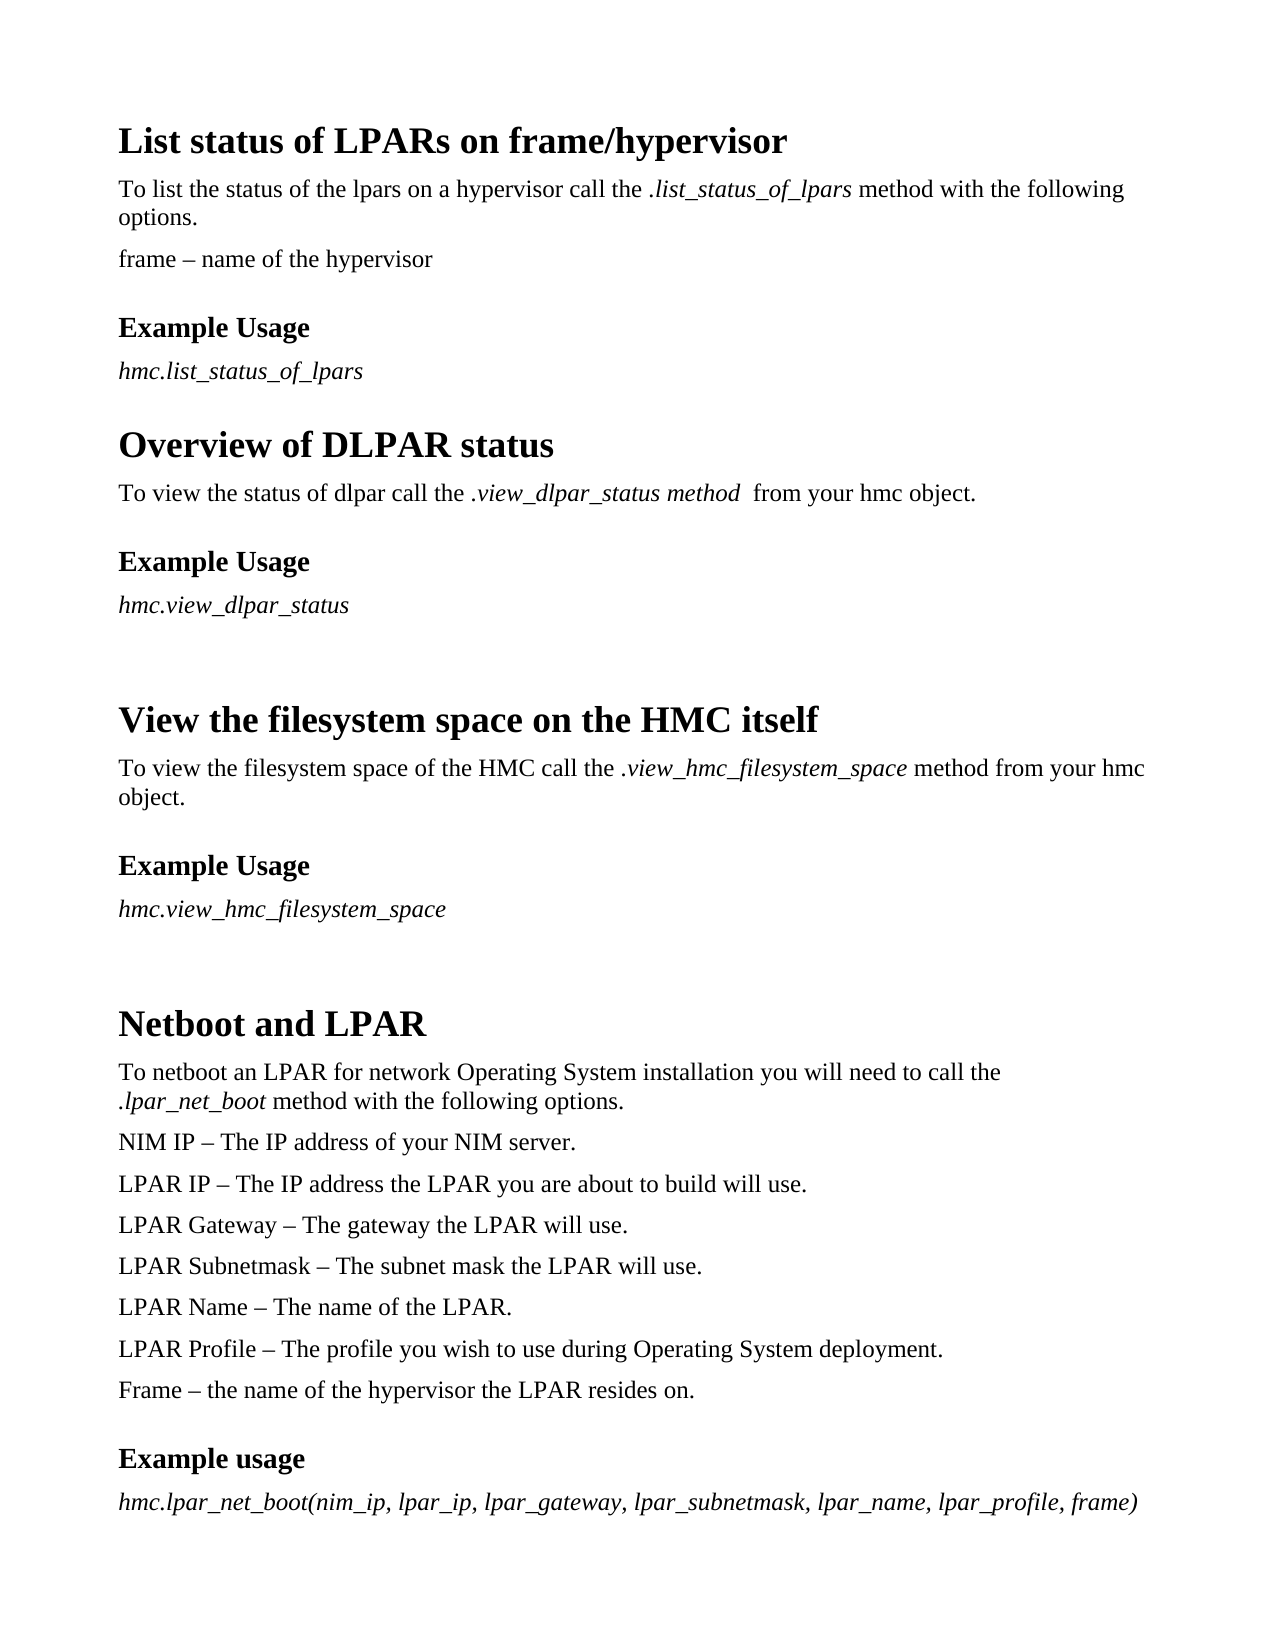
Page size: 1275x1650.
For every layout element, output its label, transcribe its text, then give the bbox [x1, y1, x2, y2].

text NIM IP – The IP address of your NIM server. [118, 1127, 1157, 1156]
text hmc.list_status_of_lpars [118, 356, 1157, 385]
text LPAR Gateway – The gateway the LPAR will use. [118, 1210, 1157, 1239]
subtitle Example Usage [118, 310, 1157, 343]
text LPAR Name – The name of the LPAR. [118, 1292, 1157, 1321]
subtitle Example Usage [118, 544, 1157, 578]
text LPAR Profile – The profile you wish to use during Operating System deployment. [118, 1334, 1157, 1362]
text LPAR IP – The IP address the LPAR you are about to build will use. [118, 1169, 1157, 1197]
subtitle List status of LPARs on frame/hypervisor [118, 118, 1157, 161]
subtitle Example Usage [118, 848, 1157, 882]
text hmc.view_hmc_filesystem_space [118, 894, 1157, 923]
text LPAR Subnetmask – The subnet mask the LPAR will use. [118, 1251, 1157, 1280]
text hmc.lpar_net_boot(nim_ip, lpar_ip, lpar_gateway, lpar_subnetmask, lpar_name, lpar_profile, frame) [118, 1487, 1157, 1516]
subtitle View the filesystem space on the HMC itself [118, 698, 1157, 741]
text To view the filesystem space of the HMC call the .view_hmc_filesystem_space method from your hmc object. [118, 753, 1157, 811]
text frame – name of the hypervisor [118, 244, 1157, 272]
subtitle Netboot and LPAR [118, 1002, 1157, 1045]
text To view the status of dlpar call the .view_dlpar_status method from your hmc object. [118, 478, 1157, 507]
subtitle Example usage [118, 1441, 1157, 1475]
text Frame – the name of the hypervisor the LPAR resides on. [118, 1375, 1157, 1404]
text hmc.view_dlpar_status [118, 590, 1157, 619]
text To list the status of the lpars on a hypervisor call the .list_status_of_lpars method with the following options. [118, 174, 1157, 231]
text To netboot an LPAR for network Operating System installation you will need to call the .lpar_net_boot method with the following options. [118, 1057, 1157, 1115]
subtitle Overview of DLPAR status [118, 422, 1157, 465]
